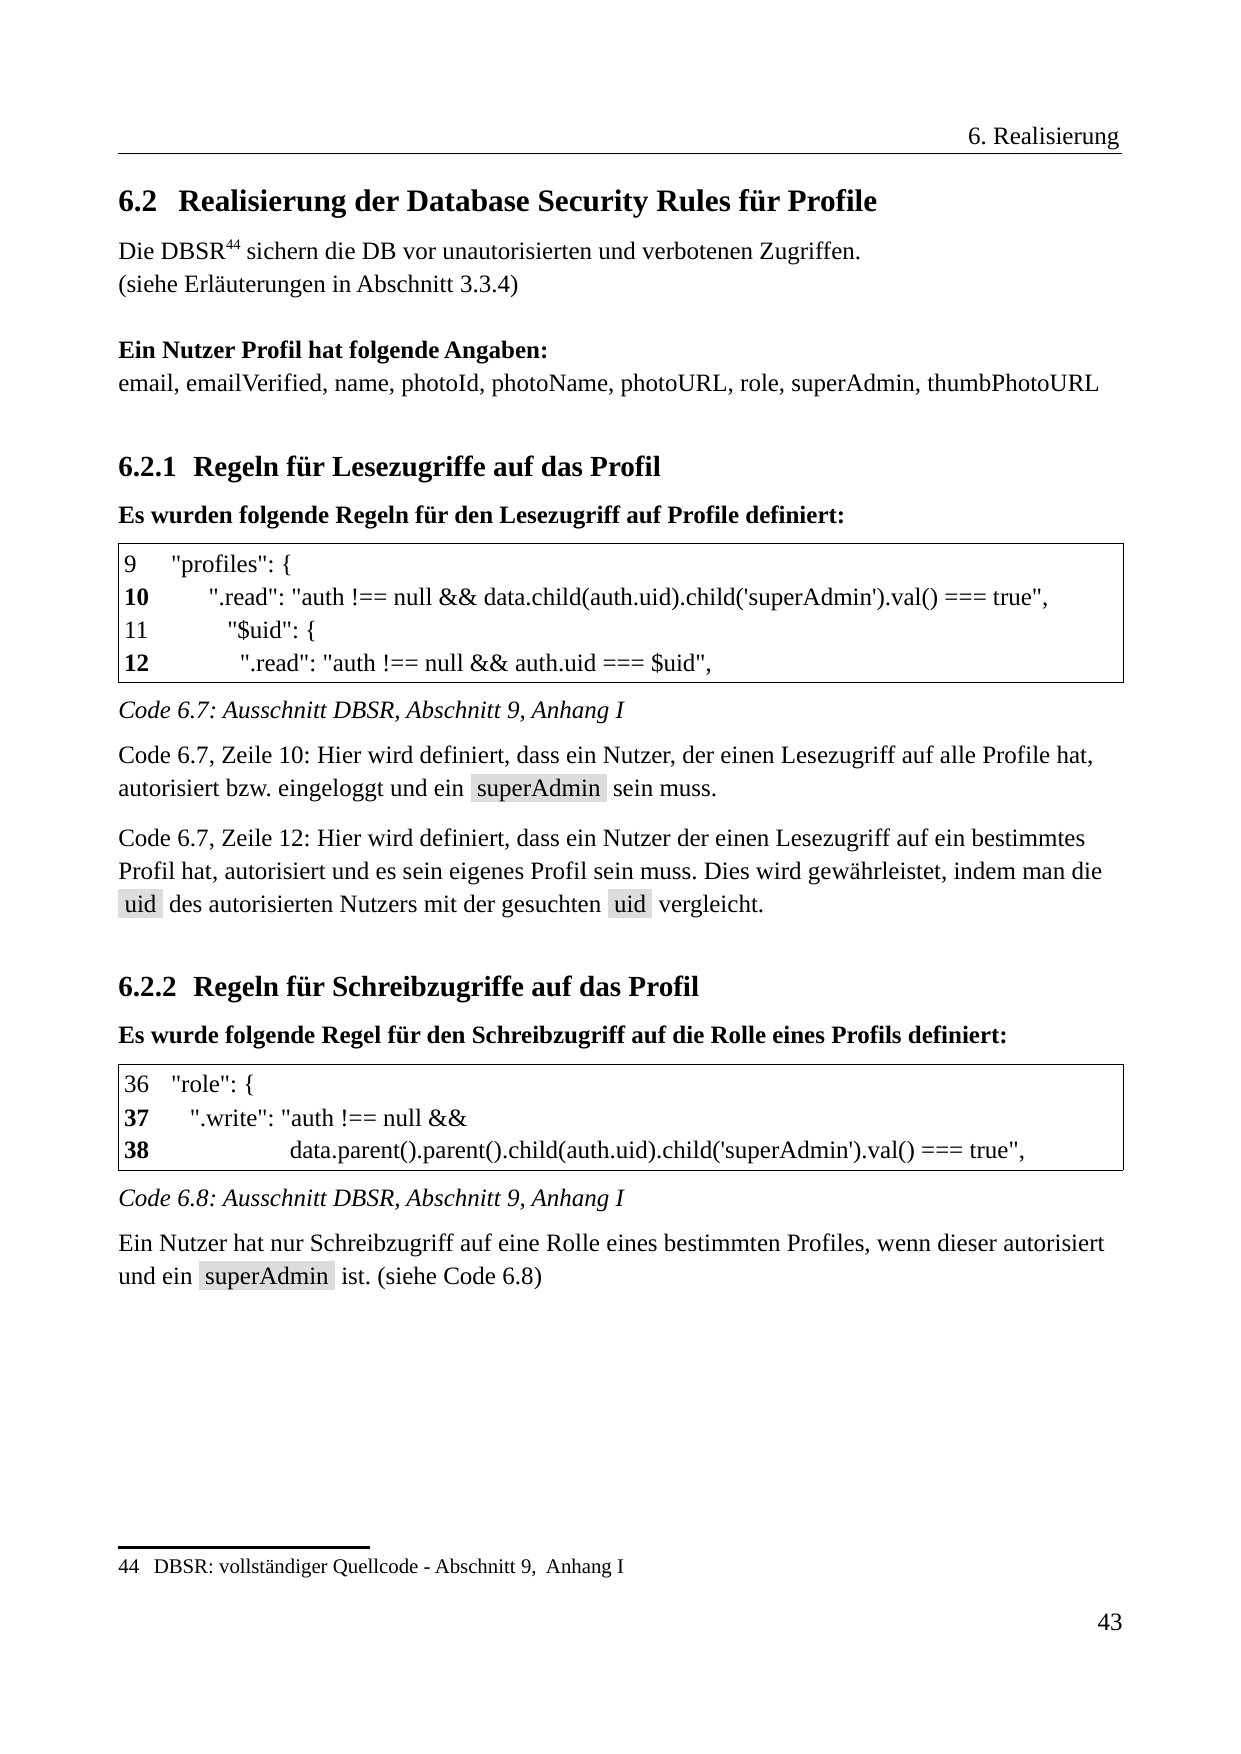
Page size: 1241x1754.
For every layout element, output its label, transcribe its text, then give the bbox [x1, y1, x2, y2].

text Ein Nutzer hat nur Schreibzugriff auf eine Rolle eines bestimmten Profiles, wenn dieser autorisiert und ein superAdmin ist. (siehe Code 6.8) [118, 1228, 1122, 1290]
text Ein Nutzer Profil hat folgende Angaben: [118, 335, 1122, 364]
text Code 6.7, Zeile 12: Hier wird definiert, dass ein Nutzer der einen Lesezugriff auf ein bestimmtes Profil hat, autorisiert und es sein eigenes Profil sein muss. Dies wird gewährleistet, indem man die [118, 823, 1122, 885]
text (siehe Erläuterungen in Abschnitt 3.3.4) [118, 269, 1122, 298]
table_header "role": { ".write": "auth !== null && data.parent().parent().child(auth.uid).child('superAdmin').val() === true", [165, 1065, 1123, 1170]
text Code 6.8: Ausschnitt DBSR, Abschnitt 9, Anhang I [118, 1183, 1122, 1211]
table_header 9 10 11 12 [119, 544, 165, 682]
table_header 36 37 38 [119, 1065, 165, 1170]
table_header "profiles": { ".read": "auth !== null && data.child(auth.uid).child('superAdmin').val() === true", "$uid": { ".read": "auth !== null && auth.uid === $uid", [165, 544, 1123, 682]
subtitle Regeln für Lesezugriffe auf das Profil [118, 449, 1122, 482]
text Code 6.7: Ausschnitt DBSR, Abschnitt 9, Anhang I [118, 695, 1122, 724]
subtitle Regeln für Schreibzugriffe auf das Profil [118, 969, 1122, 1003]
text Die DBSR sichern die DB vor unautorisierten und verbotenen Zugriffen. [118, 236, 1122, 265]
subtitle Realisierung der Database Security Rules für Profile [118, 182, 1122, 218]
text uid des autorisierten Nutzers mit der gesuchten uid vergleicht. [118, 889, 1122, 918]
text email, emailVerified, name, photoId, photoName, photoURL, role, superAdmin, thumbPhotoURL [118, 368, 1122, 397]
text Code 6.7, Zeile 10: Hier wird definiert, dass ein Nutzer, der einen Lesezugriff auf alle Profile hat, autorisiert bzw. eingeloggt und ein superAdmin sein muss. [118, 740, 1122, 802]
text DBSR: vollständiger Quellcode - Abschnitt 9, Anhang I [118, 1553, 1122, 1578]
text Es wurden folgende Regeln für den Lesezugriff auf Profile definiert: [118, 500, 1122, 528]
text Es wurde folgende Regel für den Schreibzugriff auf die Rolle eines Profils definiert: [118, 1021, 1122, 1049]
